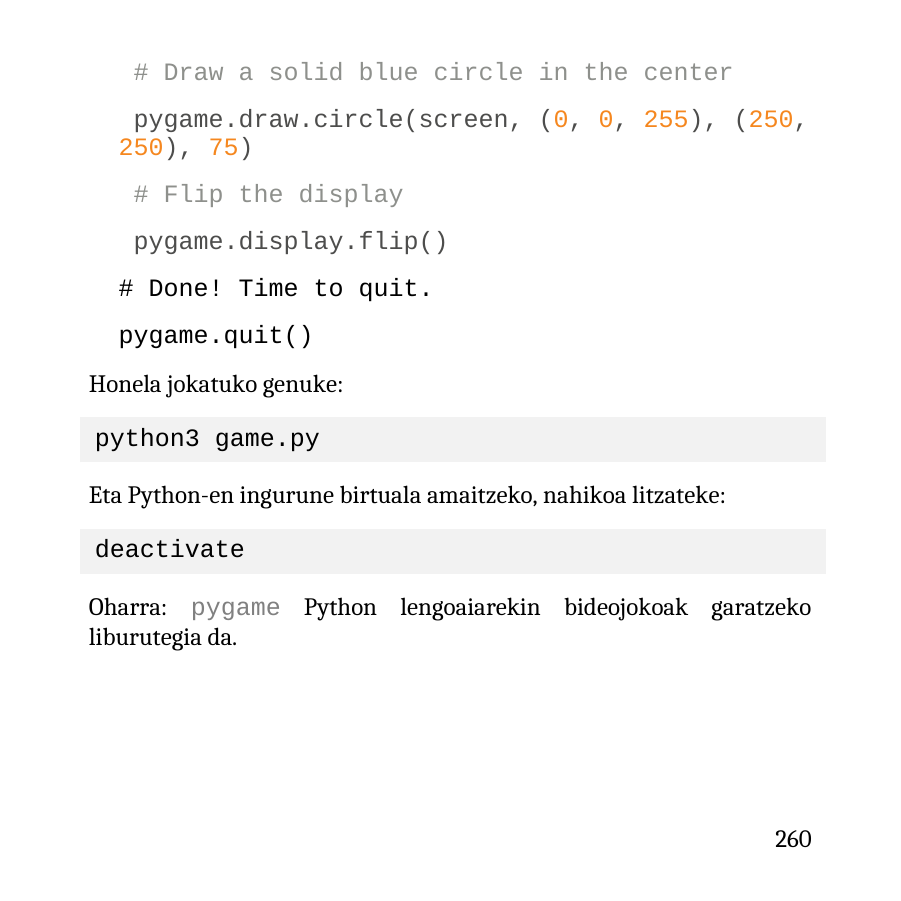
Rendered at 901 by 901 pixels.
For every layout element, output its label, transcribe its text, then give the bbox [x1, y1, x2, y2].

text # Flip the display [118, 182, 811, 210]
text pygame.draw.circle(screen, (0, 0, 255), (250, 250), 75) [118, 106, 811, 163]
text pygame.quit() [118, 323, 811, 351]
text Eta Python-en ingurune birtuala amaitzeko, nahikoa litzateke: [89, 481, 811, 510]
text # Draw a solid blue circle in the center [118, 59, 811, 87]
text Oharra: pygame Python lengoaiarekin bideojokoak garatzeko liburutegia da. [89, 592, 811, 651]
text deactivate [86, 535, 820, 567]
text pygame.display.flip() [118, 229, 811, 257]
text Honela jokatuko genuke: [89, 370, 811, 399]
text # Done! Time to quit. [118, 276, 811, 304]
text python3 game.py [86, 424, 820, 456]
